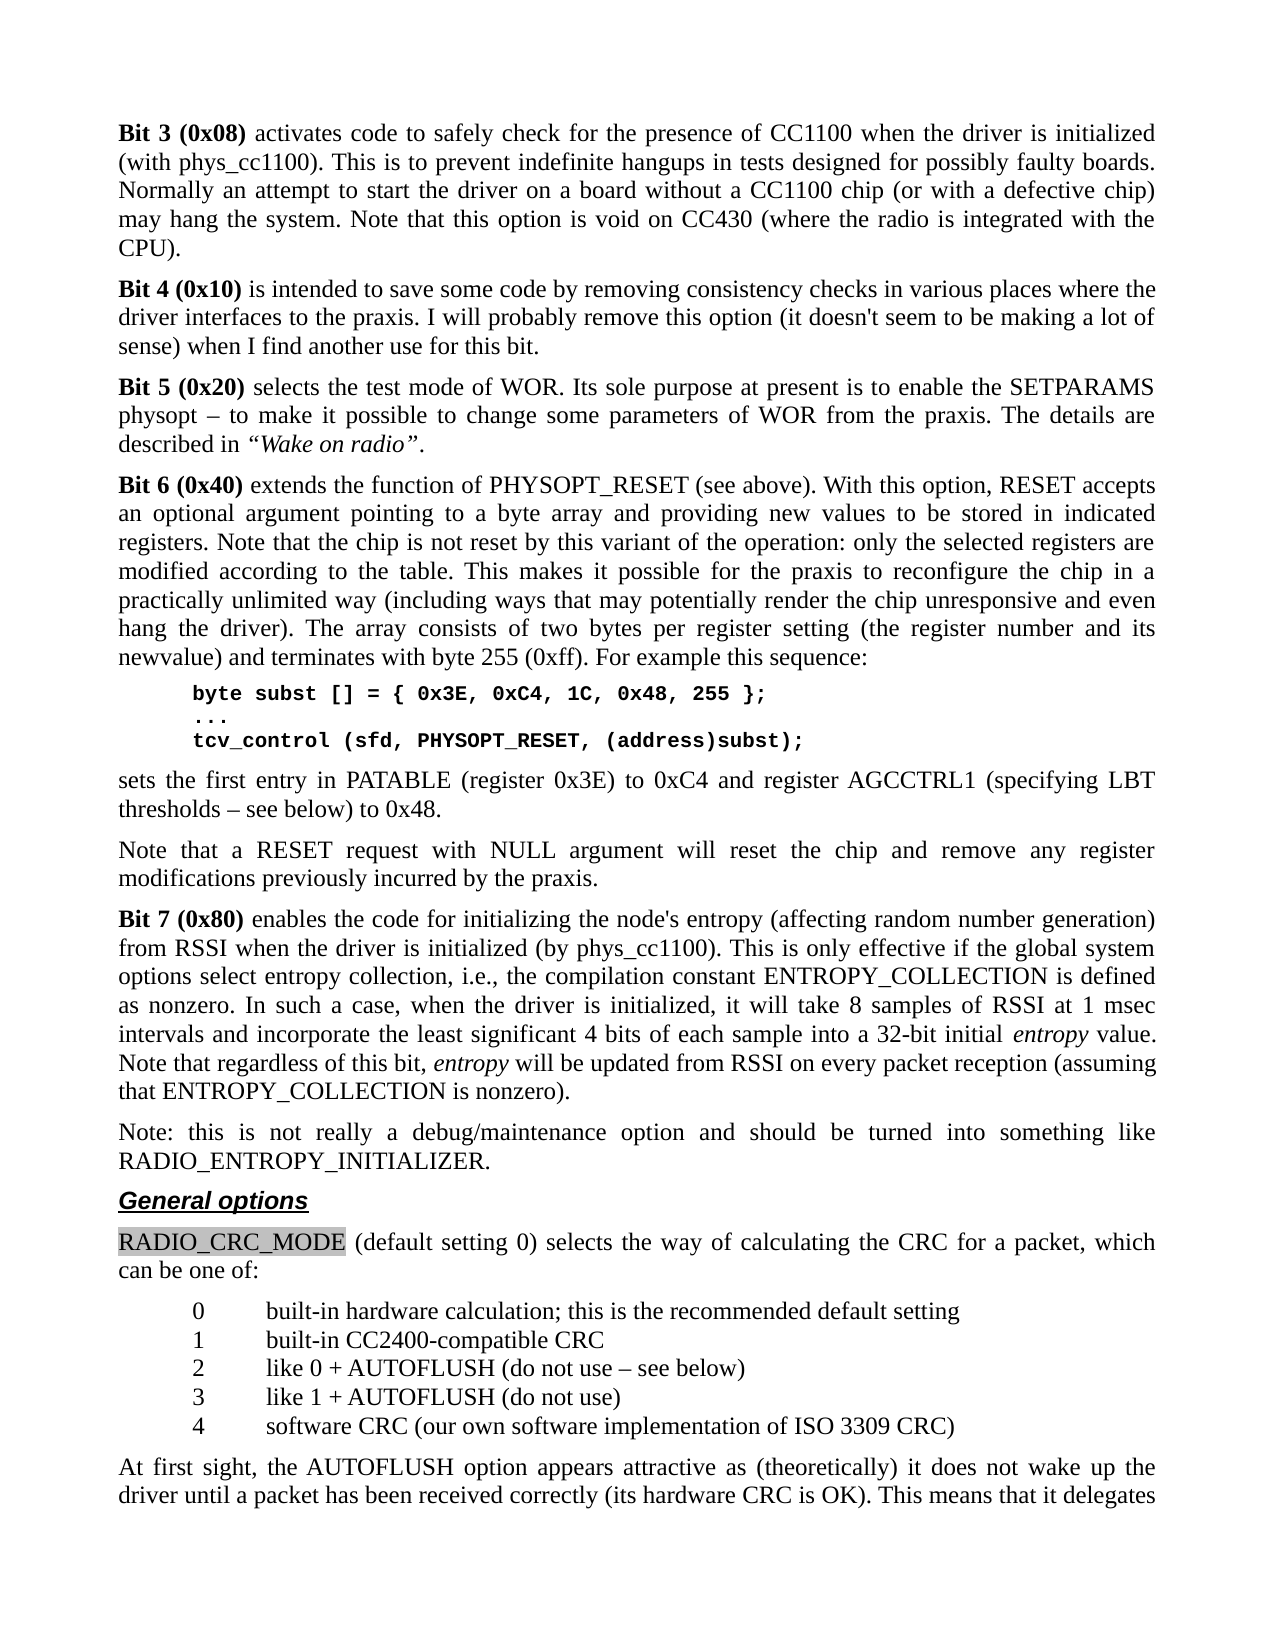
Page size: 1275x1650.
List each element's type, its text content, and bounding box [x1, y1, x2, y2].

text Note that a RESET request with NULL argument will reset the chip and remove any register modifications previously incurred by the praxis. [118, 835, 1157, 892]
text 4 software CRC (our own software implementation of ISO 3309 CRC) [118, 1411, 1157, 1440]
text Bit 6 (0x40) extends the function of PHYSOPT_RESET (see above). With this option, RESET accepts an optional argument pointing to a byte array and providing new values to be stored in indicated registers. Note that the chip is not reset by this variant of the operation: only the selected registers are modified according to the table. This makes it possible for the praxis to reconfigure the chip in a practically unlimited way (including ways that may potentially render the chip unresponsive and even hang the driver). The array consists of two bytes per register setting (the register number and its newvalue) and terminates with byte 255 (0xff). For example this sequence: [118, 470, 1157, 671]
text RADIO_CRC_MODE (default setting 0) selects the way of calculating the CRC for a packet, which can be one of: [118, 1227, 1157, 1284]
text 2 like 0 + AUTOFLUSH (do not use – see below) [118, 1353, 1157, 1382]
text 3 like 1 + AUTOFLUSH (do not use) [118, 1382, 1157, 1411]
text sets the first entry in PATABLE (register 0x3E) to 0xC4 and register AGCCTRL1 (specifying LBT thresholds – see below) to 0x48. [118, 765, 1157, 823]
text Note: this is not really a debug/maintenance option and should be turned into something like RADIO_ENTROPY_INITIALIZER. [118, 1117, 1157, 1174]
text 0 built-in hardware calculation; this is the recommended default setting [118, 1296, 1157, 1325]
text byte subst [] = { 0x3E, 0xC4, 1C, 0x48, 255 }; [118, 683, 1157, 706]
text Bit 5 (0x20) selects the test mode of WOR. Its sole purpose at present is to enable the SETPARAMS physopt – to make it possible to change some parameters of WOR from the praxis. The details are described in “Wake on radio”. [118, 372, 1157, 458]
text Bit 4 (0x10) is intended to save some code by removing consistency checks in various places where the driver interfaces to the praxis. I will probably remove this option (it doesn't seem to be making a lot of sense) when I find another use for this bit. [118, 274, 1157, 360]
text tcv_control (sfd, PHYSOPT_RESET, (address)subst); [118, 730, 1157, 754]
subtitle General options [118, 1186, 1157, 1215]
text ... [118, 706, 1157, 730]
text 1 built-in CC2400-compatible CRC [118, 1325, 1157, 1353]
text Bit 7 (0x80) enables the code for initializing the node's entropy (affecting random number generation) from RSSI when the driver is initialized (by phys_cc1100). This is only effective if the global system options select entropy collection, i.e., the compilation constant ENTROPY_COLLECTION is defined as nonzero. In such a case, when the driver is initialized, it will take 8 samples of RSSI at 1 msec intervals and incorporate the least significant 4 bits of each sample into a 32-bit initial entropy value. Note that regardless of this bit, entropy will be updated from RSSI on every packet reception (assuming that ENTROPY_COLLECTION is nonzero). [118, 904, 1157, 1105]
text At first sight, the AUTOFLUSH option appears attractive as (theoretically) it does not wake up the driver until a packet has been received correctly (its hardware CRC is OK). This means that it delegates [118, 1452, 1157, 1509]
text Bit 3 (0x08) activates code to safely check for the presence of CC1100 when the driver is initialized (with phys_cc1100). This is to prevent indefinite hangups in tests designed for possibly faulty boards. Normally an attempt to start the driver on a board without a CC1100 chip (or with a defective chip) may hang the system. Note that this option is void on CC430 (where the radio is integrated with the CPU). [118, 118, 1157, 262]
